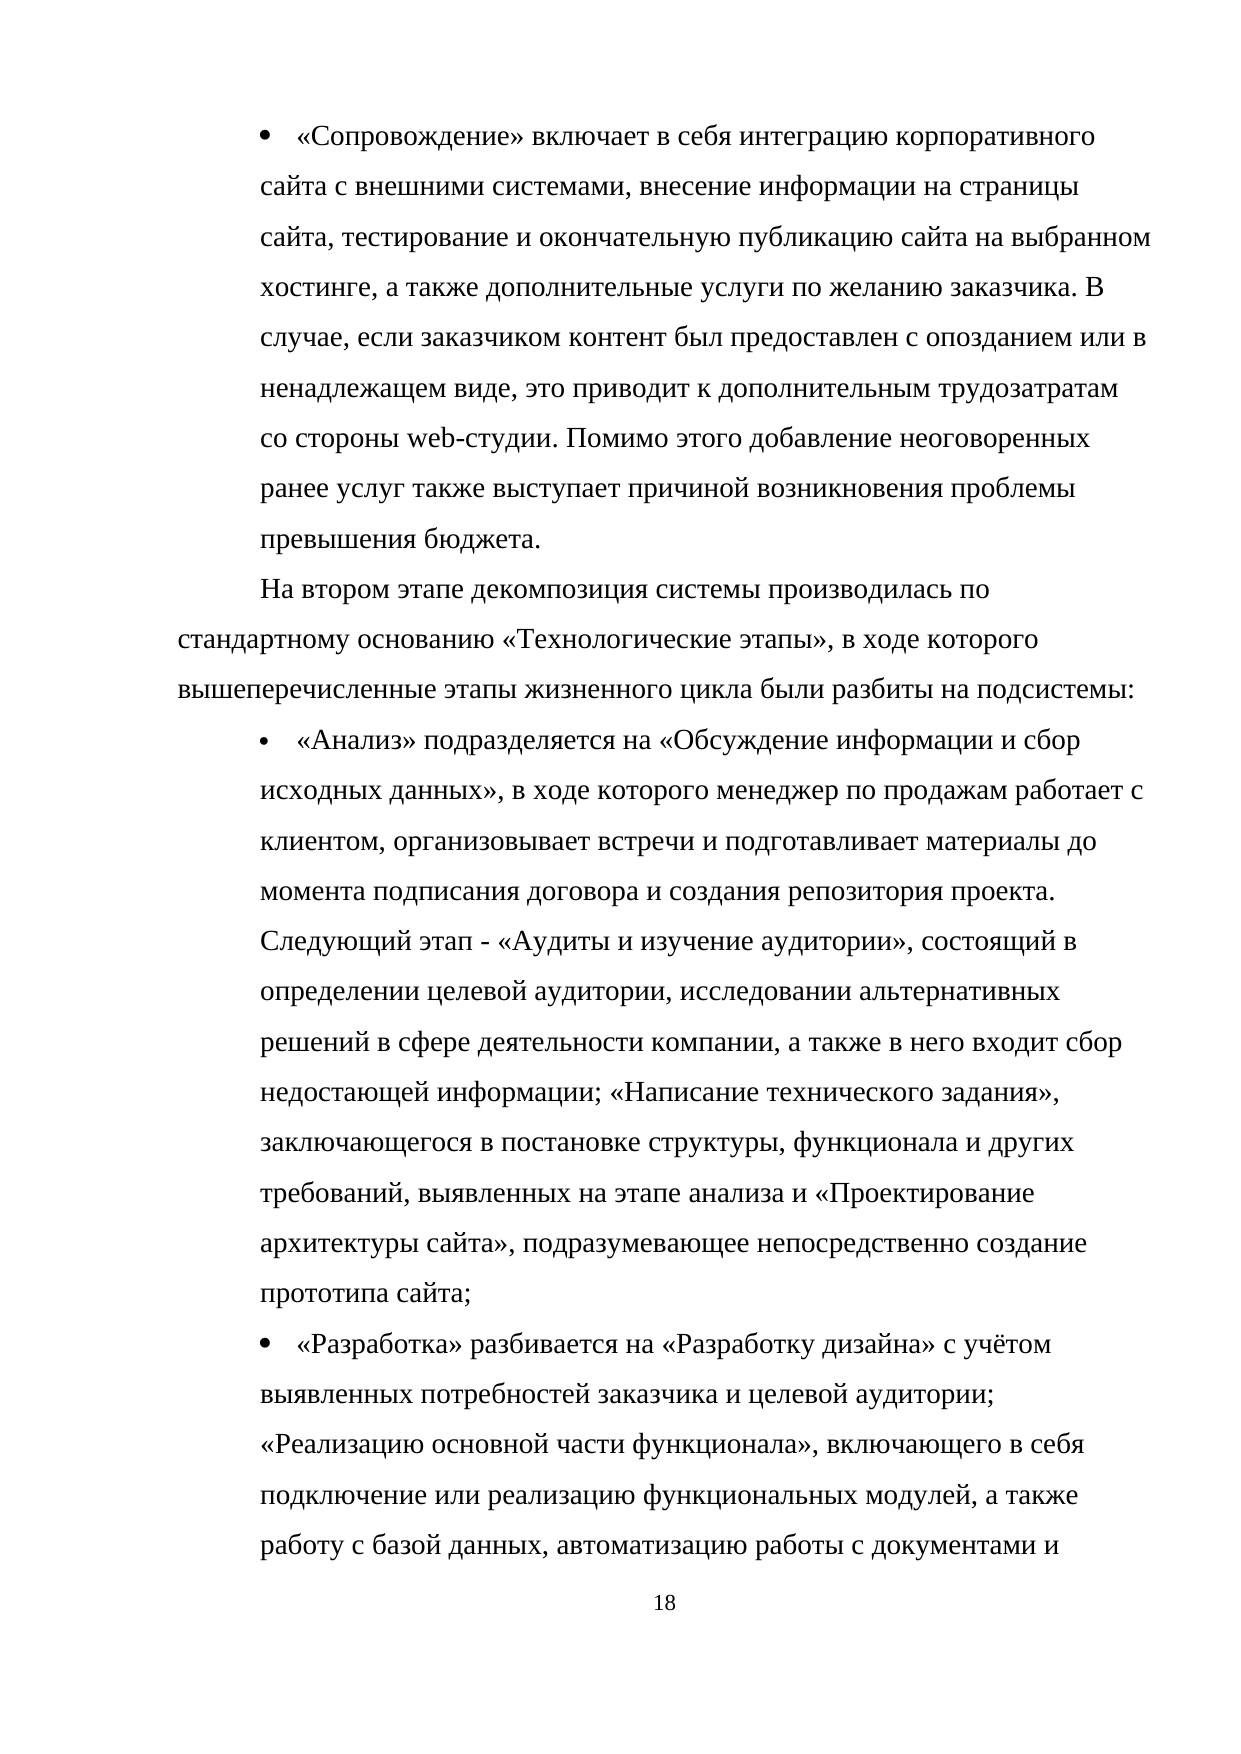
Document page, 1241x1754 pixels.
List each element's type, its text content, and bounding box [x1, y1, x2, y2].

subtitle «Анализ» подразделяется на «Обсуждение информации и сбор исходных данных», в ходе которого менеджер по продажам работает с клиентом, организовывает встречи и подготавливает материалы до момента подписания договора и создания репозитория проекта. Следующий этап - «Аудиты и изучение аудитории», состоящий в определении целевой аудитории, исследовании альтернативных решений в сфере деятельности компании, а также в него входит сбор недостающей информации; «Написание технического задания», заключающегося в постановке структуры, функционала и других требований, выявленных на этапе анализа и «Проектирование архитектуры сайта», подразумевающее непосредственно создание прототипа сайта; [260, 722, 1152, 1309]
subtitle «Сопровождение» включает в себя интеграцию корпоративного сайта с внешними системами, внесение информации на страницы сайта, тестирование и окончательную публикацию сайта на выбранном хостинге, а также дополнительные услуги по желанию заказчика. В случае, если заказчиком контент был предоставлен с опозданием или в ненадлежащем виде, это приводит к дополнительным трудозатратам со стороны web-студии. Помимо этого добавление неоговоренных ранее услуг также выступает причиной возникновения проблемы превышения бюджета. [260, 118, 1152, 554]
subtitle «Разработка» разбивается на «Разработку дизайна» с учётом выявленных потребностей заказчика и целевой аудитории; «Реализацию основной части функционала», включающего в себя подключение или реализацию функциональных модулей, а также работу с базой данных, автоматизацию работы с документами и [260, 1326, 1152, 1561]
subtitle На втором этапе декомпозиция системы производилась по стандартному основанию «Технологические этапы», в ходе которого вышеперечисленные этапы жизненного цикла были разбиты на подсистемы: [177, 571, 1152, 705]
